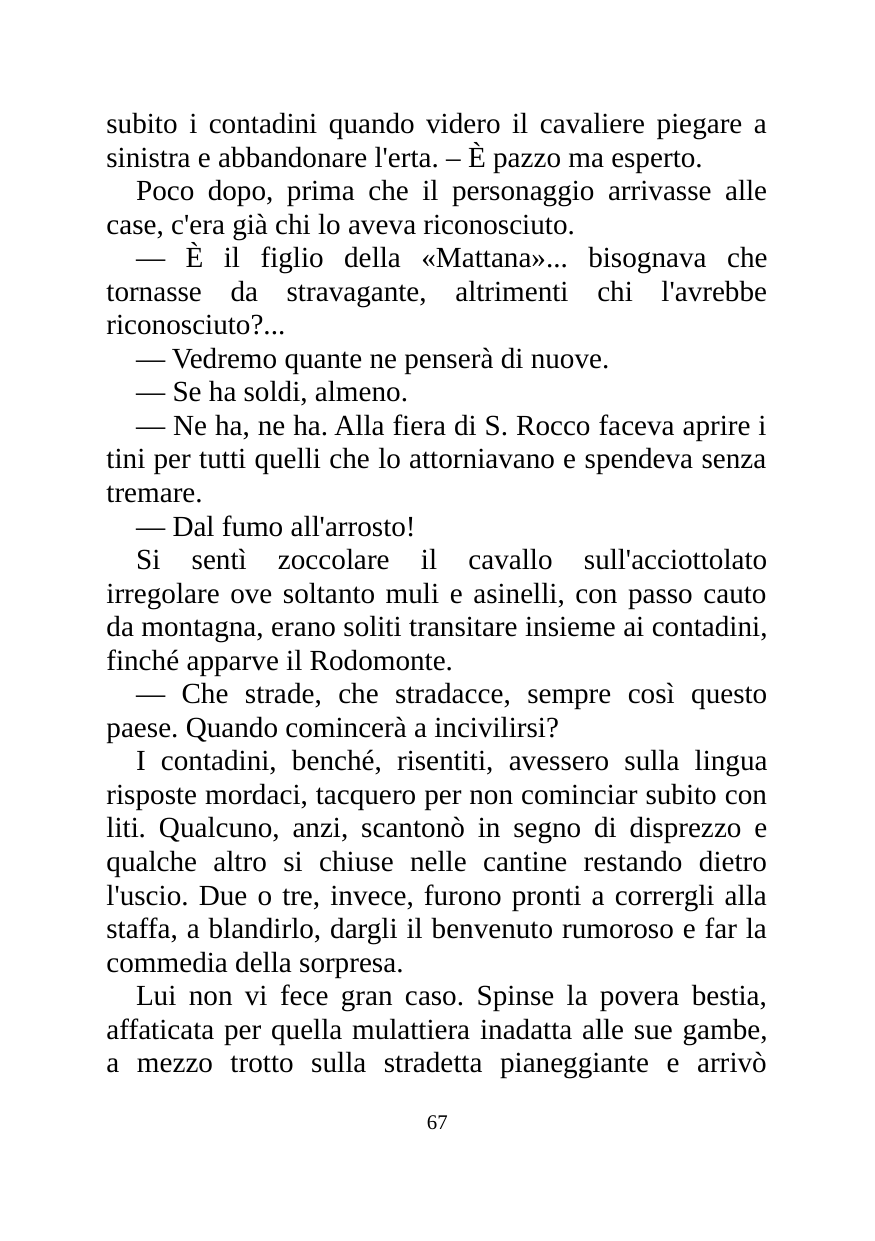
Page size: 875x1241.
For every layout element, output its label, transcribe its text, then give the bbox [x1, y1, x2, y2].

text — Se ha soldi, almeno. [106, 374, 768, 408]
text Lui non vi fece gran caso. Spinse la povera bestia, affaticata per quella mulattiera inadatta alle sue gambe, a mezzo trotto sulla stradetta pianeggiante e arrivò [106, 978, 768, 1079]
text Si sentì zoccolare il cavallo sull'acciottolato irregolare ove soltanto muli e asinelli, con passo cauto da montagna, erano soliti transitare insieme ai contadini, finché apparve il Rodomonte. [106, 542, 768, 676]
text — Vedremo quante ne penserà di nuove. [106, 341, 768, 374]
text I contadini, benché, risentiti, avessero sulla lingua risposte mordaci, tacquero per non cominciar subito con liti. Qualcuno, anzi, scantonò in segno di disprezzo e qualche altro si chiuse nelle cantine restando dietro l'uscio. Due o tre, invece, furono pronti a corrergli alla staffa, a blandirlo, dargli il benvenuto rumoroso e far la commedia della sorpresa. [106, 743, 768, 978]
text Poco dopo, prima che il personaggio arrivasse alle case, c'era già chi lo aveva riconosciuto. [106, 173, 768, 240]
text — Ne ha, ne ha. Alla fiera di S. Rocco faceva aprire i tini per tutti quelli che lo attorniavano e spendeva senza tremare. [106, 408, 768, 509]
text subito i contadini quando videro il cavaliere piegare a sinistra e abbandonare l'erta. – È pazzo ma esperto. [106, 106, 768, 173]
text — Dal fumo all'arrosto! [106, 509, 768, 542]
text — È il figlio della «Mattana»... bisognava che tornasse da stravagante, altrimenti chi l'avrebbe riconosciuto?... [106, 240, 768, 341]
text — Che strade, che stradacce, sempre così questo paese. Quando comincerà a incivilirsi? [106, 676, 768, 743]
